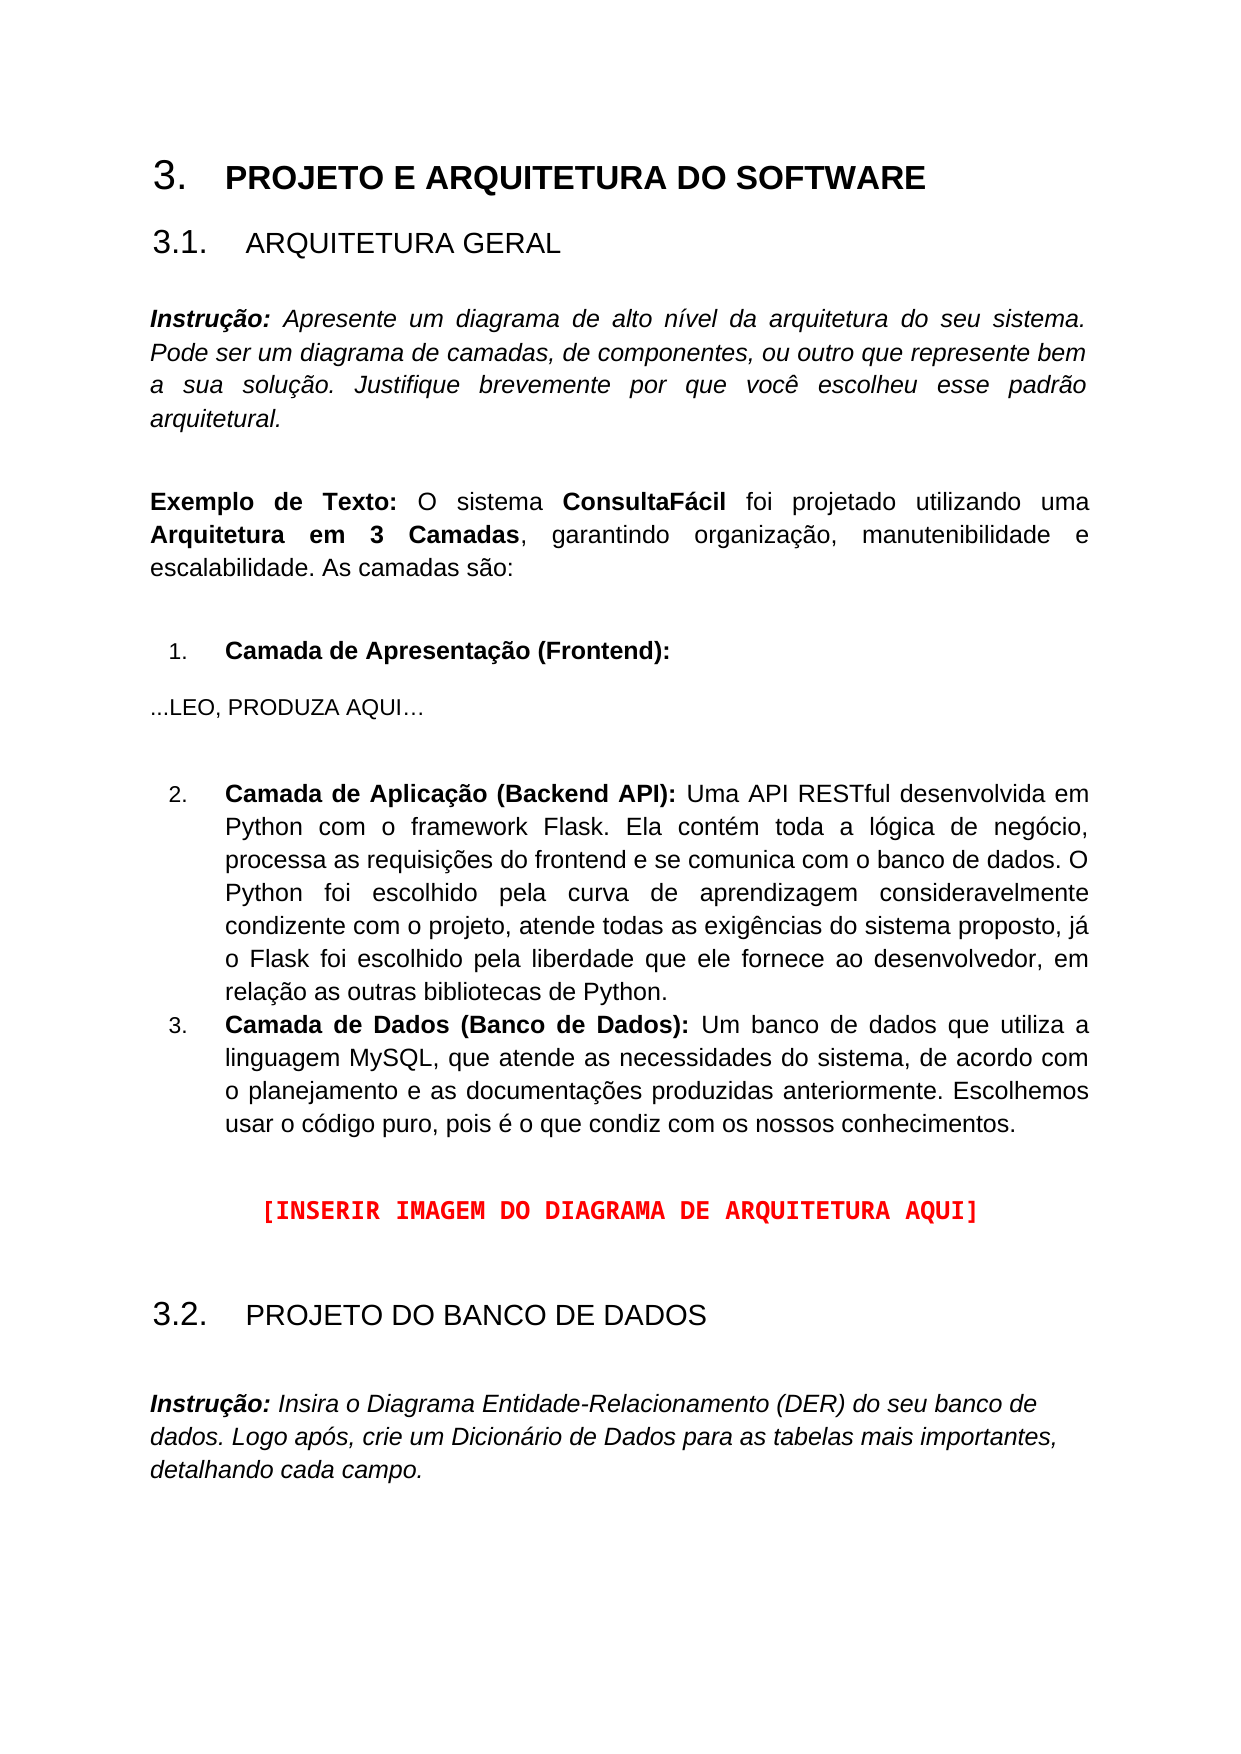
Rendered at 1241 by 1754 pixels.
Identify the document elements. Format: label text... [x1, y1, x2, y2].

text Exemplo de Texto: O sistema ConsultaFácil foi projetado utilizando uma Arquitetura em 3 Camadas, garantindo organização, manutenibilidade e escalabilidade. As camadas são: [150, 487, 1090, 581]
text ...LEO, PRODUZA AQUI… [150, 694, 1090, 720]
subtitle PROJETO DO BANCO DE DADOS [208, 1294, 1090, 1332]
text Instrução: Insira o Diagrama Entidade-Relacionamento (DER) do seu banco de dados. Logo após, crie um Dicionário de Dados para as tabelas mais importantes, detalhando cada campo. [150, 1389, 1090, 1484]
list Camada de Aplicação (Backend API): Uma API RESTful desenvolvida em Python com o framework Flask. Ela contém toda a lógica de negócio, processa as requisições do frontend e se comunica com o banco de dados. O Python foi escolhido pela curva de aprendizagem consideravelmente condizente com o projeto, atende todas as exigências do sistema proposto, já o Flask foi escolhido pela liberdade que ele fornece ao desenvolvedor, em relação as outras bibliotecas de Python. [187, 779, 1090, 1006]
list Camada de Dados (Banco de Dados): Um banco de dados que utiliza a linguagem MySQL, que atende as necessidades do sistema, de acordo com o planejamento e as documentações produzidas anteriormente. Escolhemos usar o código puro, pois é o que condiz com os nossos conhecimentos. [187, 1010, 1090, 1138]
subtitle ARQUITETURA GERAL [208, 222, 1090, 260]
text Instrução: Apresente um diagrama de alto nível da arquitetura do seu sistema. Pode ser um diagrama de camadas, de componentes, ou outro que represente bem a sua solução. Justifique brevemente por que você escolheu esse padrão arquitetural. [150, 304, 1090, 432]
list Camada de Apresentação (Frontend): [187, 636, 1090, 664]
text [INSERIR IMAGEM DO DIAGRAMA DE ARQUITETURA AQUI] [150, 1192, 1090, 1226]
subtitle PROJETO E ARQUITETURA DO SOFTWARE [187, 150, 1090, 198]
